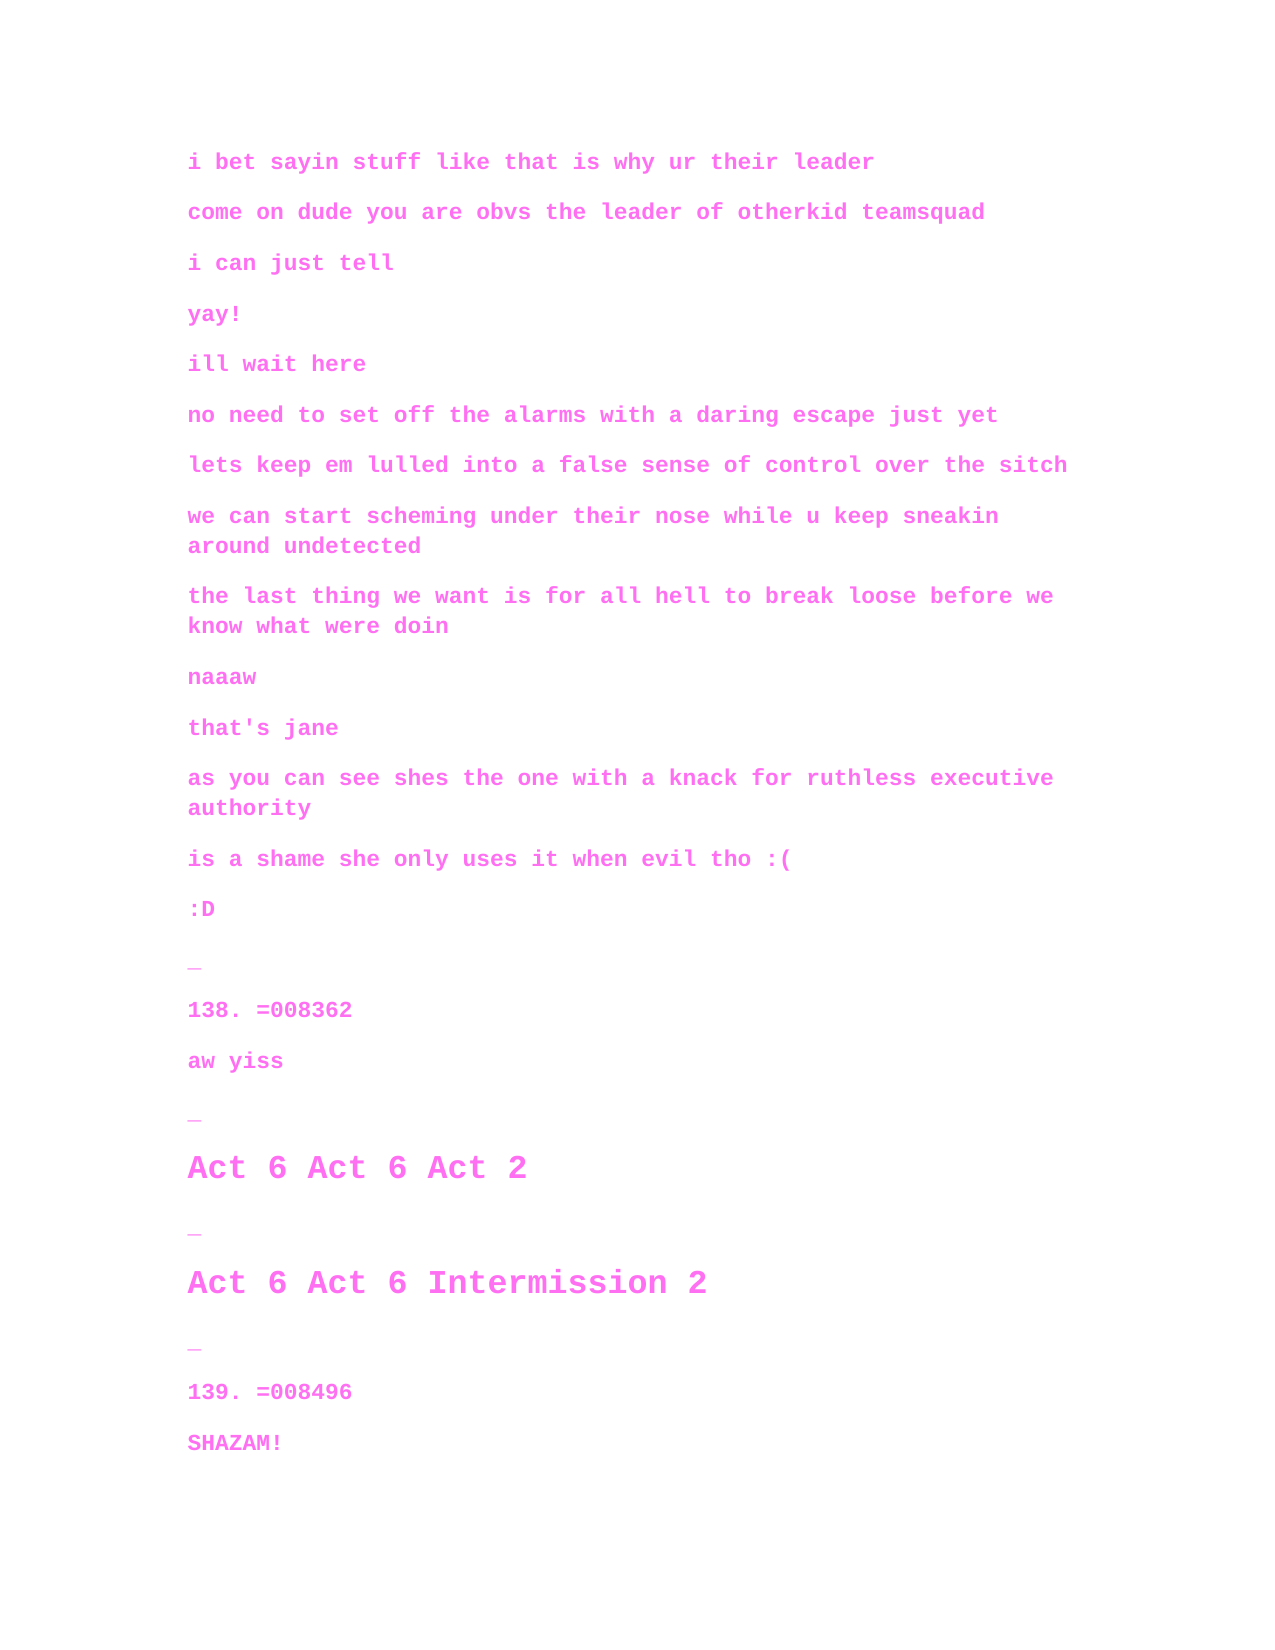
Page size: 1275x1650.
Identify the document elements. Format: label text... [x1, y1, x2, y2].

text the last thing we want is for all hell to break loose before we know what were doin [187, 585, 1087, 641]
text i can just tell [187, 251, 1087, 277]
text as you can see shes the one with a knack for ruthless executive authority [187, 766, 1087, 822]
text ill wait here [187, 352, 1087, 378]
text _ [187, 1215, 1087, 1241]
text is a shame she only uses it when evil tho :( [187, 847, 1087, 873]
text lets keep em lulled into a false sense of control over the sitch [187, 454, 1087, 480]
text that's jane [187, 716, 1087, 742]
text Act 6 Act 6 Intermission 2 [187, 1266, 1087, 1303]
text aw yiss [187, 1049, 1087, 1075]
text no need to set off the alarms with a daring escape just yet [187, 403, 1087, 429]
text come on dude you are obvs the leader of otherkid teamsquad [187, 201, 1087, 227]
text 138. =008362 [187, 999, 1087, 1025]
text naaaw [187, 665, 1087, 691]
text _ [187, 948, 1087, 974]
text 139. =008496 [187, 1380, 1087, 1406]
text SHAZAM! [187, 1431, 1087, 1457]
text _ [187, 1100, 1087, 1126]
text i bet sayin stuff like that is why ur their leader [187, 150, 1087, 176]
text Act 6 Act 6 Act 2 [187, 1151, 1087, 1188]
text :D [187, 897, 1087, 923]
text yay! [187, 302, 1087, 328]
text _ [187, 1330, 1087, 1356]
text we can start scheming under their nose while u keep sneakin around undetected [187, 504, 1087, 560]
